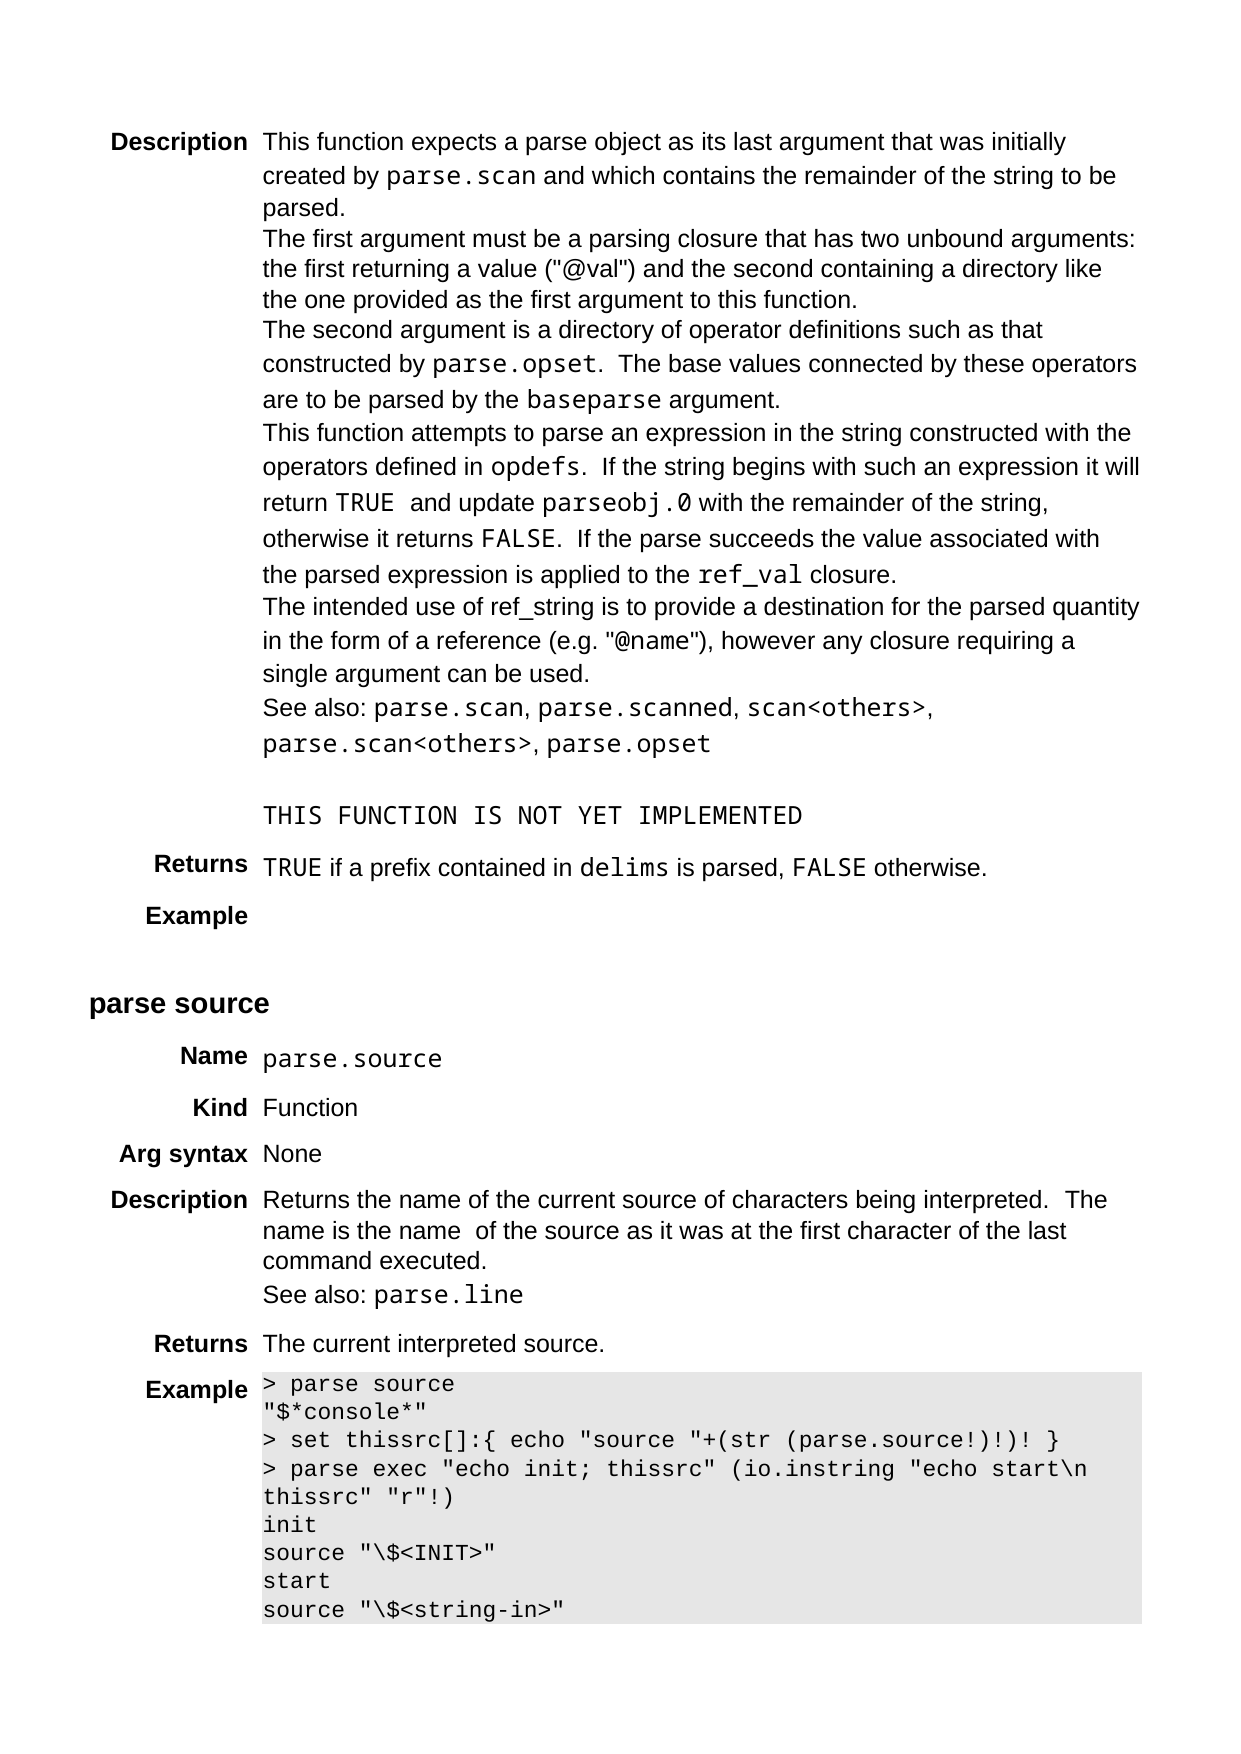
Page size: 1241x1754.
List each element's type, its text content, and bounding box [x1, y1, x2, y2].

table_cell Example [89, 892, 259, 939]
table_cell Arg syntax [89, 1130, 259, 1177]
table_cell Description [89, 118, 259, 840]
table_cell TRUE if a prefix contained in delims is parsed, FALSE otherwise. [260, 840, 1145, 892]
table_cell Description [89, 1177, 259, 1320]
table_cell Returns [89, 840, 259, 892]
table_cell > parse source "$*console*" > set thissrc[]:{ echo "source "+(str (parse.source!)!)! } > parse exec "echo init; thissrc" (io.instring "echo start\n thissrc" "r"!) init source "\$<INIT>" start source "\$<string-in>" [260, 1366, 1145, 1636]
table_cell The current interpreted source. [260, 1320, 1145, 1366]
table_cell Function [260, 1084, 1145, 1130]
table_cell Returns the name of the current source of characters being interpreted. The name is the name of the source as it was at the first character of the last command executed. See also: parse.line [260, 1177, 1145, 1320]
table_cell Returns [89, 1320, 259, 1366]
table_cell Example [89, 1366, 259, 1636]
table_header Name [89, 1032, 259, 1084]
table_cell [260, 892, 1145, 939]
table_cell None [260, 1130, 1145, 1177]
table_header parse.source [260, 1032, 1145, 1084]
table_cell This function expects a parse object as its last argument that was initially created by parse.scan and which contains the remainder of the string to be parsed. The first argument must be a parsing closure that has two unbound arguments: the first returning a value ("@val") and the second containing a directory like the one provided as the first argument to this function. The second argument is a directory of operator definitions such as that constructed by parse.opset. The base values connected by these operators are to be parsed by the baseparse argument. This function attempts to parse an expression in the string constructed with the operators defined in opdefs. If the string begins with such an expression it will return TRUE and update parseobj.0 with the remainder of the string, otherwise it returns FALSE. If the parse succeeds the value associated with the parsed expression is applied to the ref_val closure. The intended use of ref_string is to provide a destination for the parsed quantity in the form of a reference (e.g. "@name"), however any closure requiring a single argument can be used. See also: parse.scan, parse.scanned, scan<others>, parse.scan<others>, parse.opset THIS FUNCTION IS NOT YET IMPLEMENTED [260, 118, 1145, 840]
table_cell Kind [89, 1084, 259, 1130]
subtitle parse source [88, 986, 1145, 1019]
